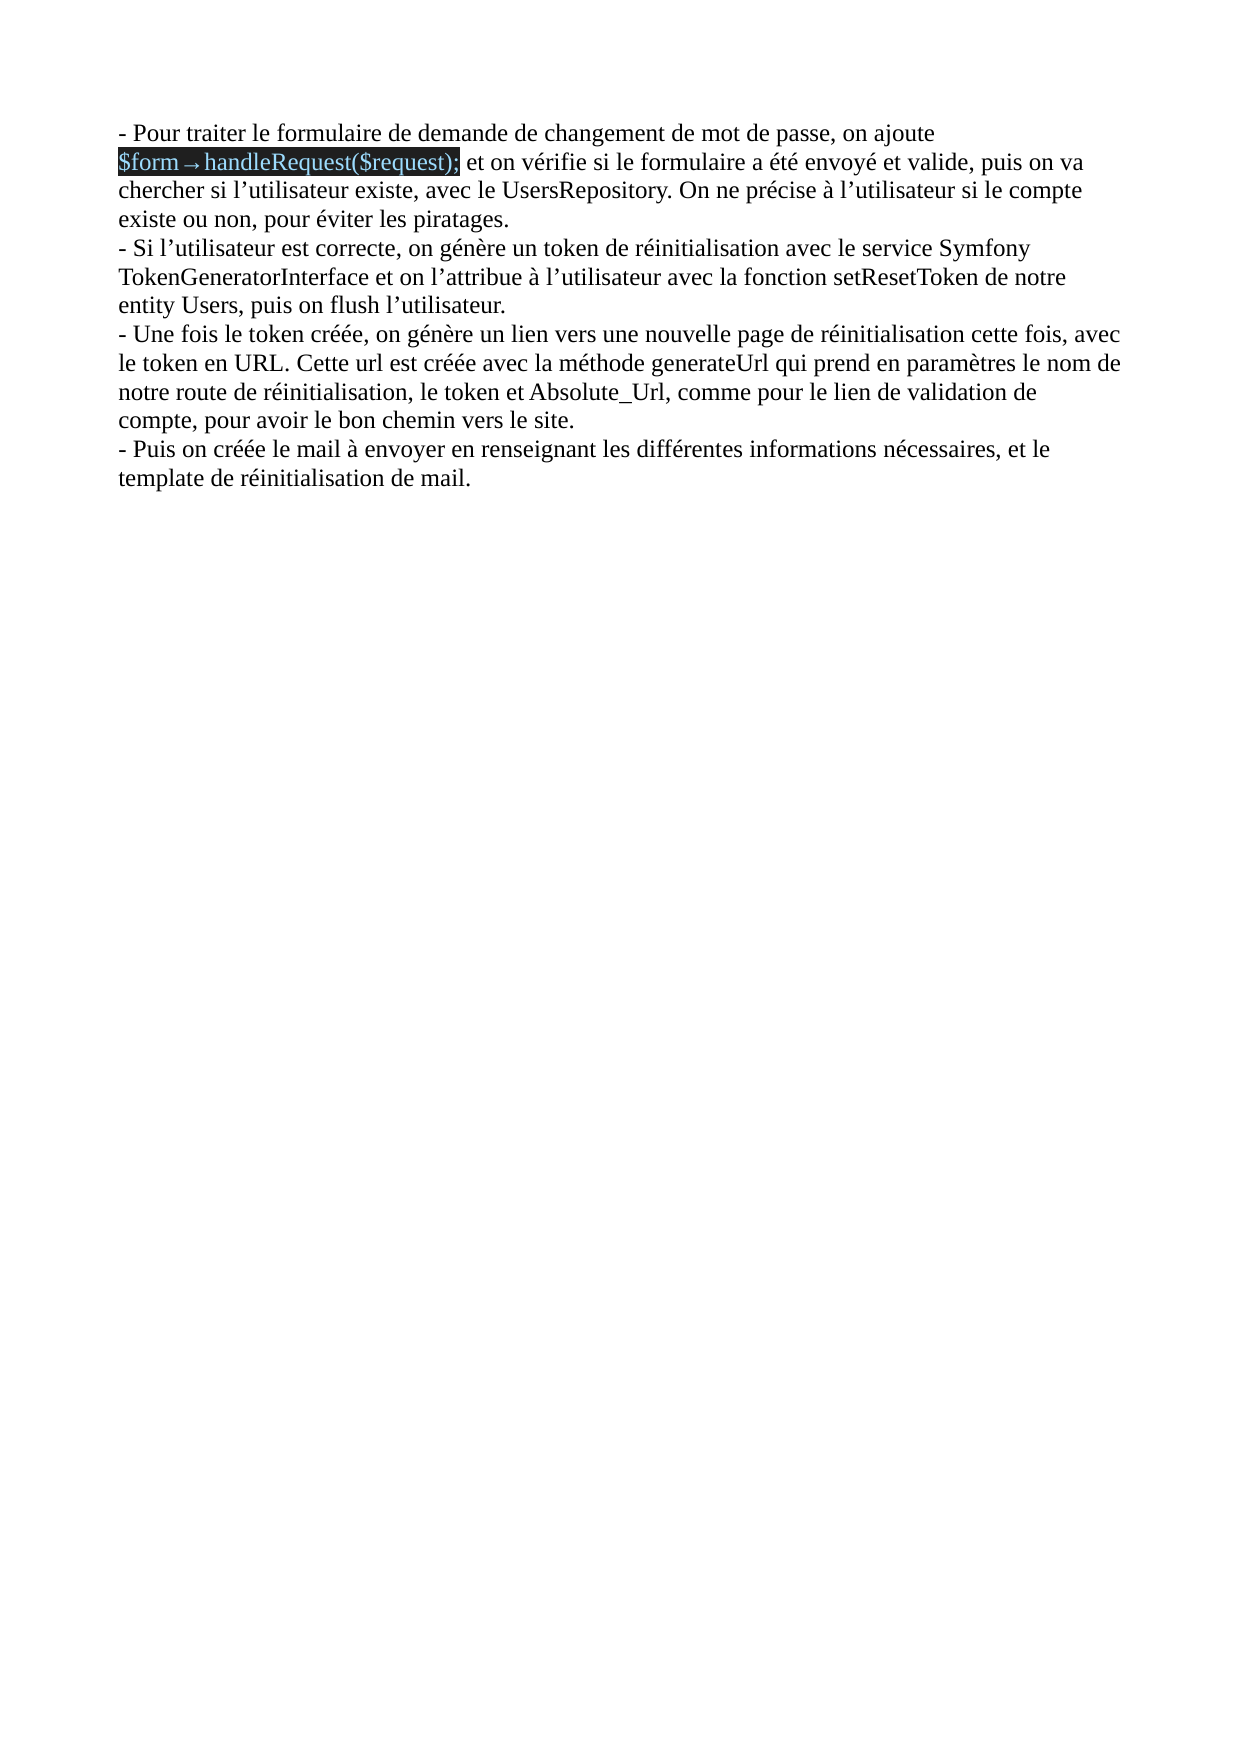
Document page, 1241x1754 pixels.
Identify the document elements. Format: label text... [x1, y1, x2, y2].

text - Si l’utilisateur est correcte, on génère un token de réinitialisation avec le service Symfony TokenGeneratorInterface et on l’attribue à l’utilisateur avec la fonction setResetToken de notre entity Users, puis on flush l’utilisateur. [118, 233, 1122, 319]
text - Puis on créée le mail à envoyer en renseignant les différentes informations nécessaires, et le template de réinitialisation de mail. [118, 434, 1122, 492]
text - Pour traiter le formulaire de demande de changement de mot de passe, on ajoute $form→handleRequest($request); et on vérifie si le formulaire a été envoyé et valide, puis on va chercher si l’utilisateur existe, avec le UsersRepository. On ne précise à l’utilisateur si le compte existe ou non, pour éviter les piratages. [118, 118, 1122, 233]
text - Une fois le token créée, on génère un lien vers une nouvelle page de réinitialisation cette fois, avec le token en URL. Cette url est créée avec la méthode generateUrl qui prend en paramètres le nom de notre route de réinitialisation, le token et Absolute_Url, comme pour le lien de validation de compte, pour avoir le bon chemin vers le site. [118, 319, 1122, 434]
